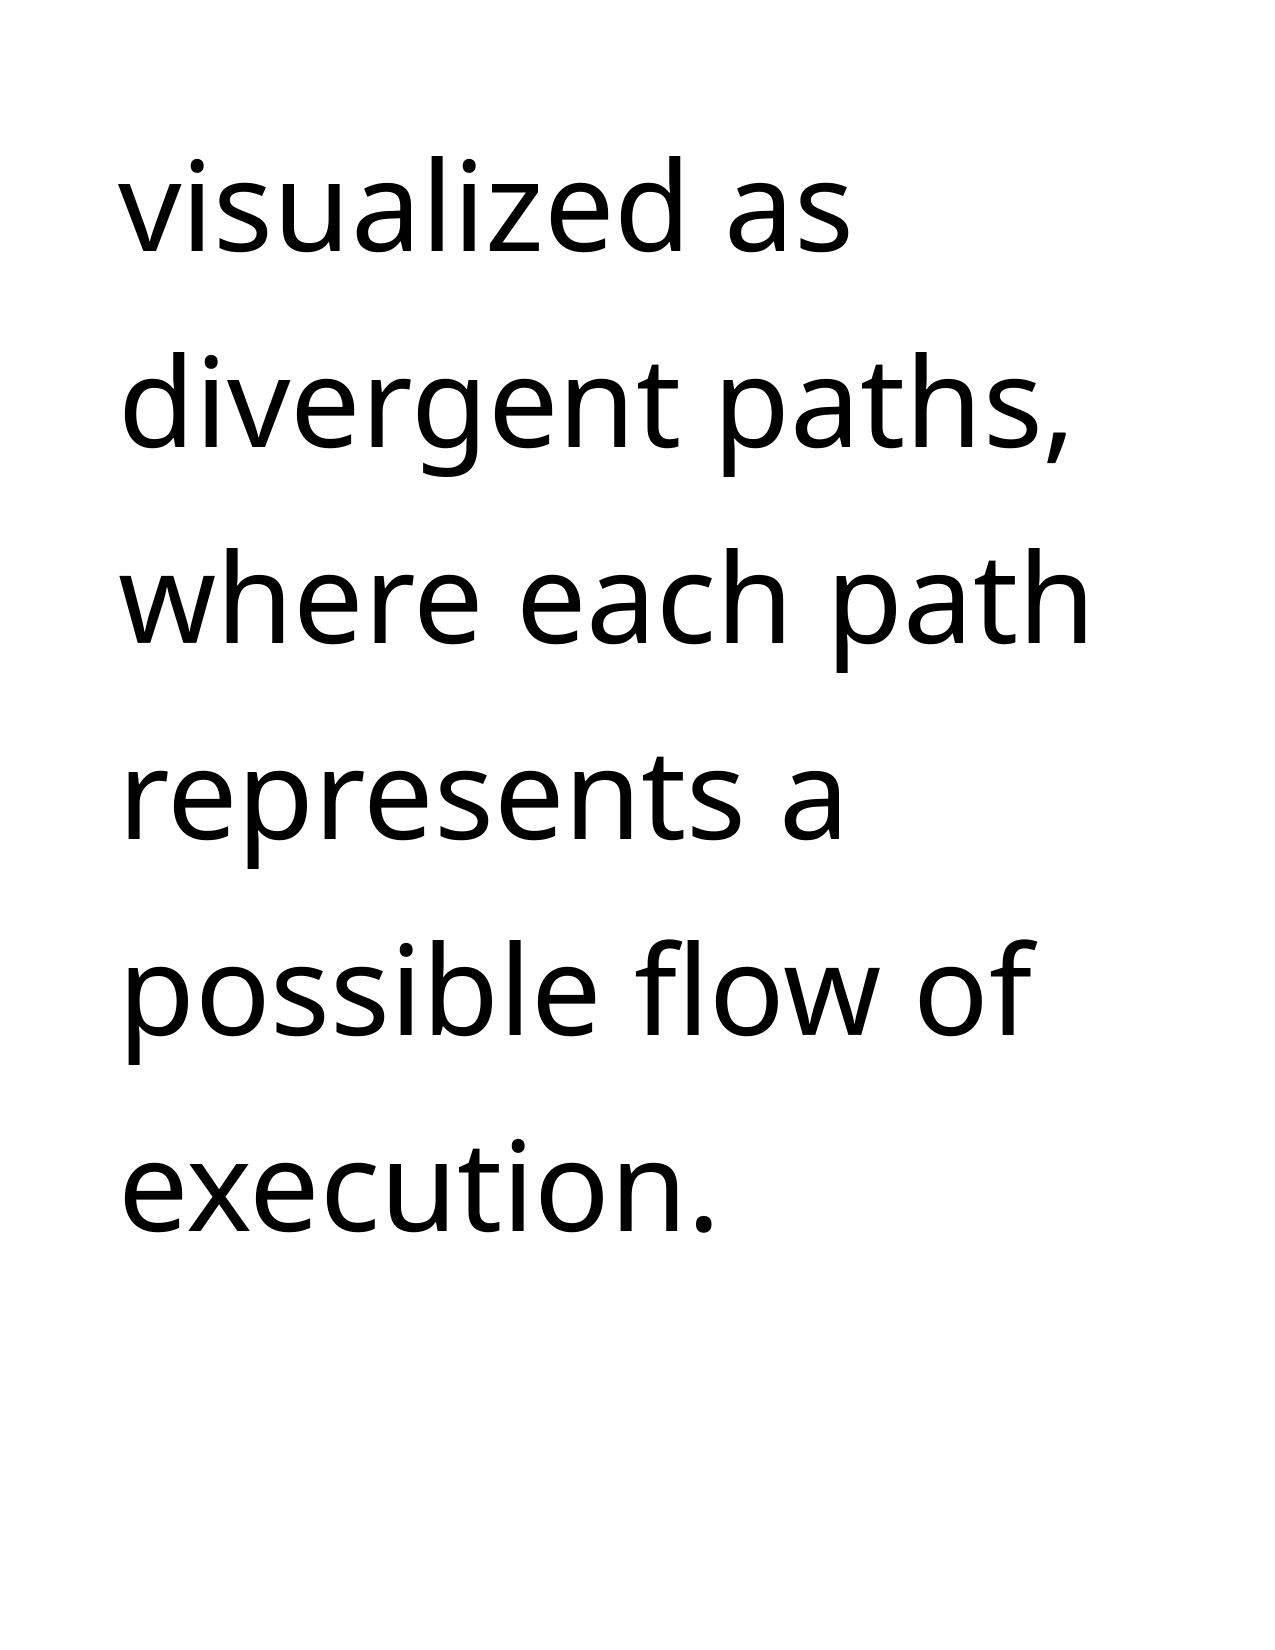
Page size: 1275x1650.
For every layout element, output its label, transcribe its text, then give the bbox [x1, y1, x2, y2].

text visualized as divergent paths, where each path represents a possible flow of execution. [118, 118, 1157, 1268]
